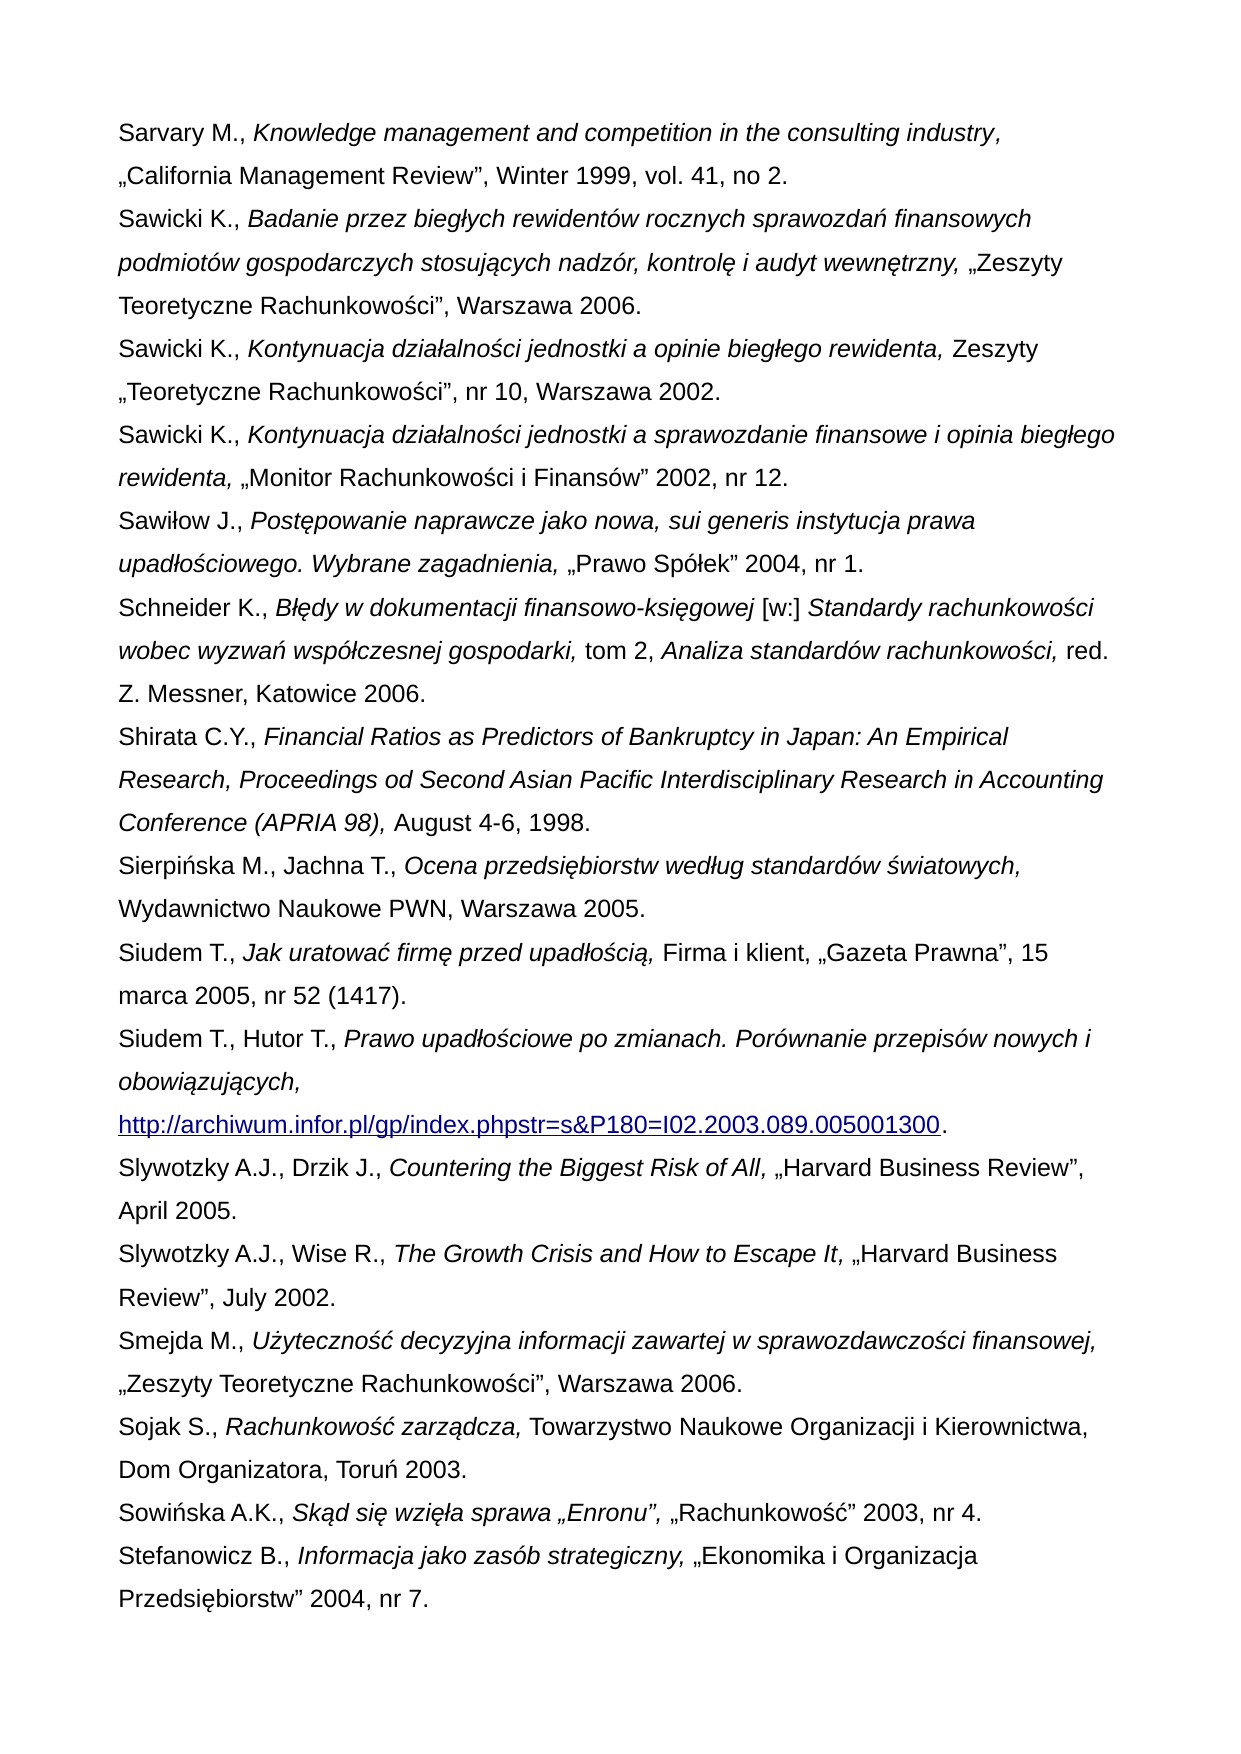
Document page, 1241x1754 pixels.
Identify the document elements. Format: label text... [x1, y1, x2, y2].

text Slywotzky A.J., Wise R., The Growth Crisis and How to Escape It, „Harvard Business Review”, July 2002. [118, 1239, 1122, 1311]
text Sarvary M., Knowledge management and competition in the consulting industry, „California Management Review”, Winter 1999, vol. 41, no 2. [118, 118, 1122, 190]
text Sowińska A.K., Skąd się wzięła sprawa „Enronu”, „Rachunkowość” 2003, nr 4. [118, 1498, 1122, 1527]
text Sawiłow J., Postępowanie naprawcze jako nowa, sui generis instytucja prawa upadłościowego. Wybrane zagadnienia, „Prawo Spółek” 2004, nr 1. [118, 506, 1122, 578]
text Sierpińska M., Jachna T., Ocena przedsiębiorstw według standardów światowych, Wydawnictwo Naukowe PWN, Warszawa 2005. [118, 851, 1122, 923]
text Stefanowicz B., Informacja jako zasób strategiczny, „Ekonomika i Organizacja Przedsiębiorstw” 2004, nr 7. [118, 1541, 1122, 1613]
text Sawicki K., Badanie przez biegłych rewidentów rocznych sprawozdań finansowych podmiotów gospodarczych stosujących nadzór, kontrolę i audyt wewnętrzny, „Zeszyty Teoretyczne Rachunkowości”, Warszawa 2006. [118, 204, 1122, 319]
text Siudem T., Hutor T., Prawo upadłościowe po zmianach. Porównanie przepisów nowych i obowiązujących, http://archiwum.infor.pl/gp/index.phpstr=s&P180=I02.2003.089.005001300. [118, 1024, 1122, 1139]
text Schneider K., Błędy w dokumentacji finansowo-księgowej [w:] Standardy rachunkowości wobec wyzwań współczesnej gospodarki, tom 2, Analiza standardów rachunkowości, red. Z. Messner, Katowice 2006. [118, 592, 1122, 707]
text Siudem T., Jak uratować firmę przed upadłością, Firma i klient, „Gazeta Prawna”, 15 marca 2005, nr 52 (1417). [118, 937, 1122, 1009]
text Shirata C.Y., Financial Ratios as Predictors of Bankruptcy in Japan: An Empirical Research, Proceedings od Second Asian Pacific Interdisciplinary Research in Accounting Conference (APRIA 98), August 4-6, 1998. [118, 722, 1122, 837]
text Sojak S., Rachunkowość zarządcza, Towarzystwo Naukowe Organizacji i Kierownictwa, Dom Organizatora, Toruń 2003. [118, 1412, 1122, 1484]
text Sawicki K., Kontynuacja działalności jednostki a opinie biegłego rewidenta, Zeszyty „Teoretyczne Rachunkowości”, nr 10, Warszawa 2002. [118, 334, 1122, 406]
text Smejda M., Użyteczność decyzyjna informacji zawartej w sprawozdawczości finansowej, „Zeszyty Teoretyczne Rachunkowości”, Warszawa 2006. [118, 1326, 1122, 1397]
text Slywotzky A.J., Drzik J., Countering the Biggest Risk of All, „Harvard Business Review”, April 2005. [118, 1153, 1122, 1225]
text Sawicki K., Kontynuacja działalności jednostki a sprawozdanie finansowe i opinia biegłego rewidenta, „Monitor Rachunkowości i Finansów” 2002, nr 12. [118, 420, 1122, 492]
